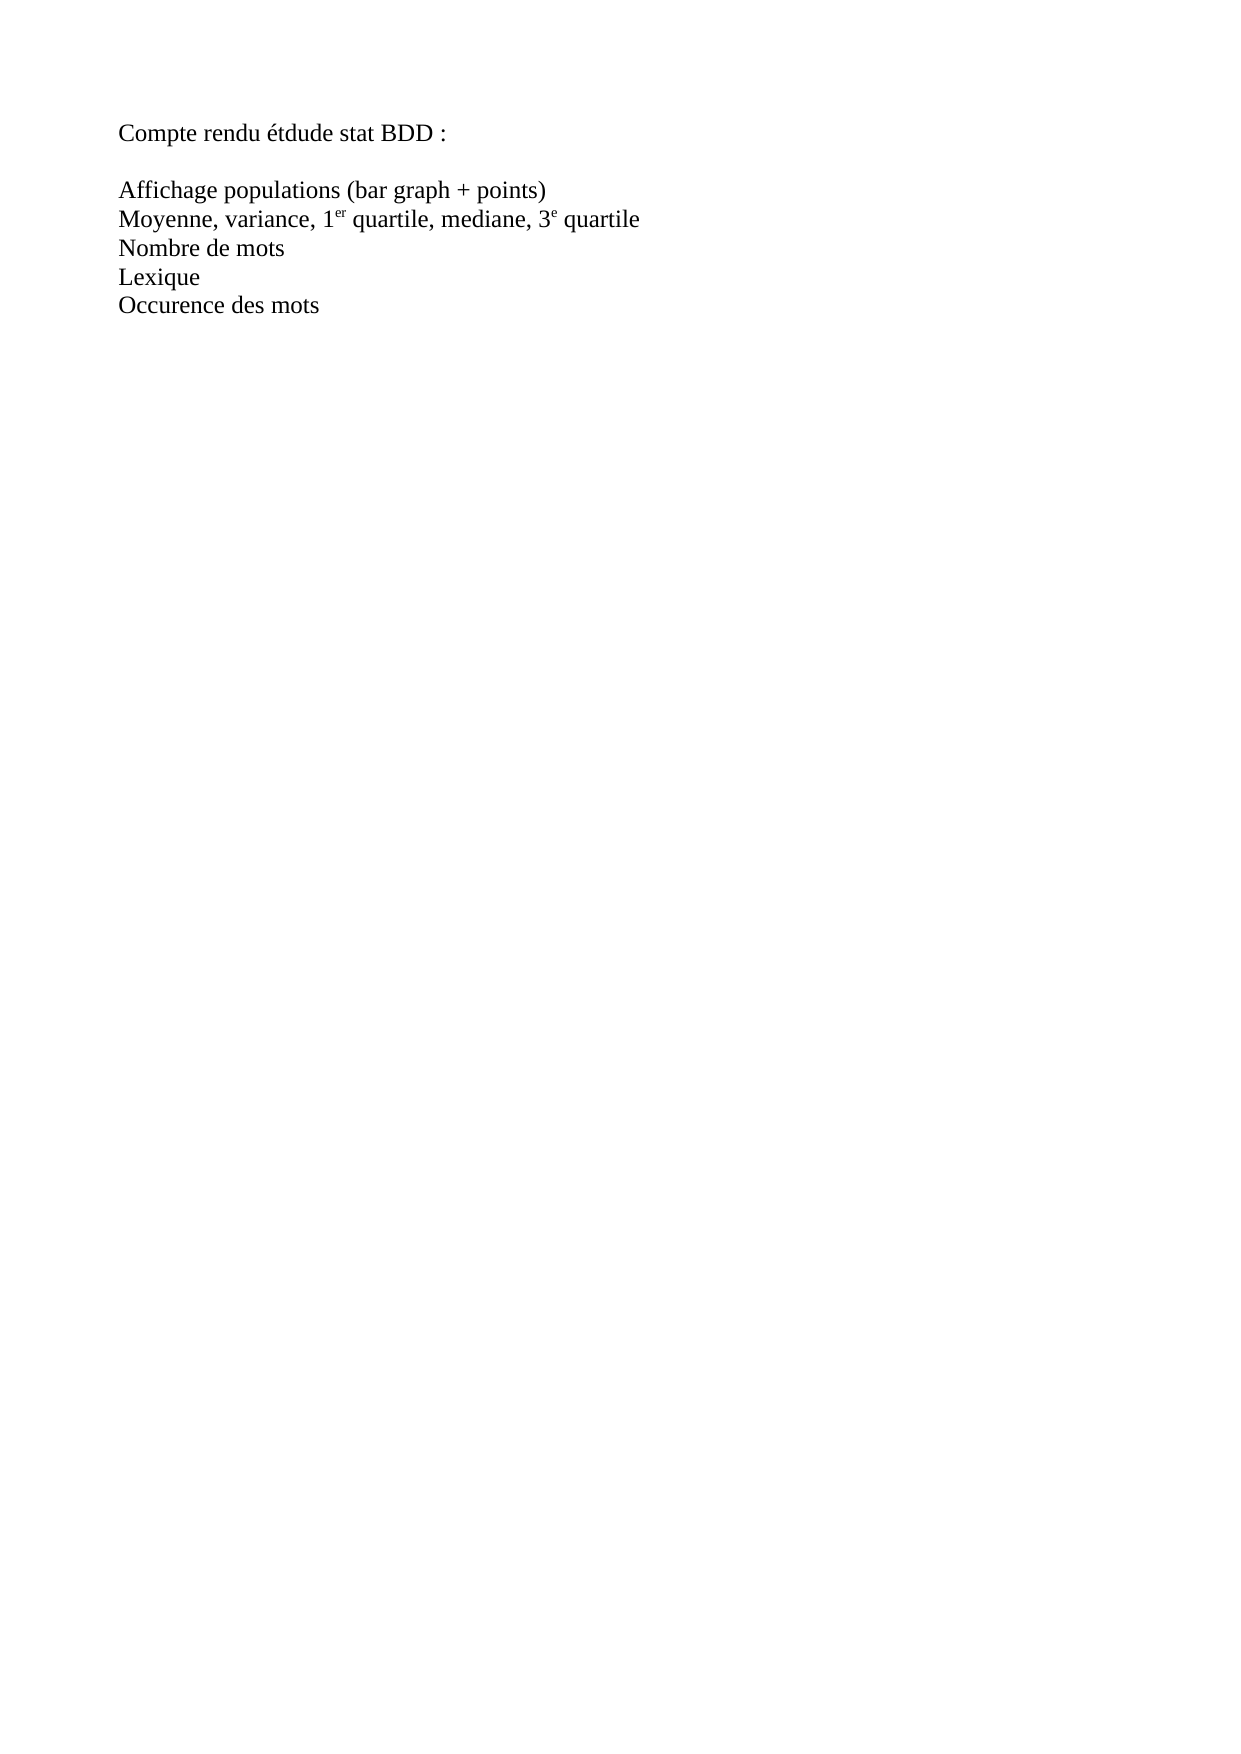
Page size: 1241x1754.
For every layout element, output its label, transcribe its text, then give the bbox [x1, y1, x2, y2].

text Nombre de mots [118, 233, 1122, 262]
text Affichage populations (bar graph + points) [118, 176, 1122, 204]
text Moyenne, variance, 1er quartile, mediane, 3e quartile [118, 204, 1122, 233]
text Occurence des mots [118, 291, 1122, 319]
text Compte rendu étdude stat BDD : [118, 118, 1122, 147]
text Lexique [118, 262, 1122, 291]
